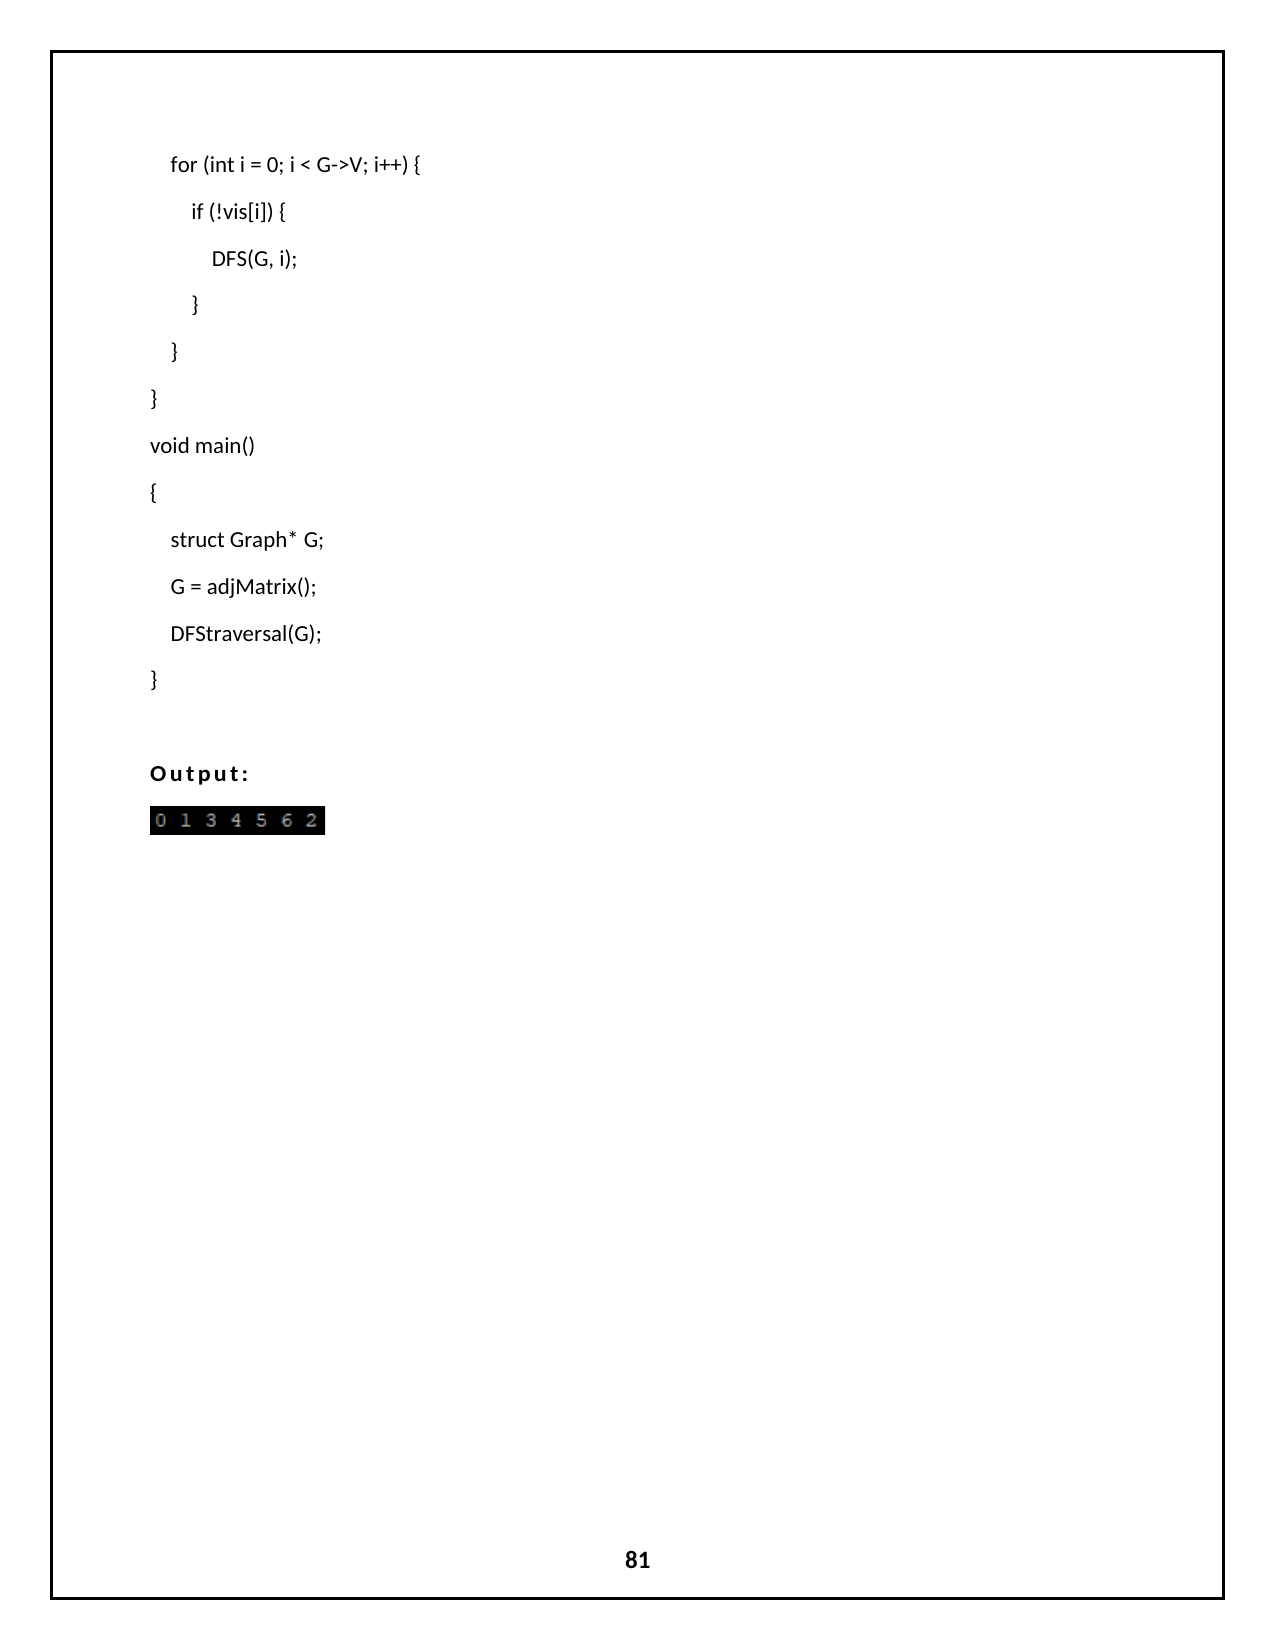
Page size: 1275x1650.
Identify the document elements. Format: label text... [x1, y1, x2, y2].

text } [150, 337, 1125, 366]
picture [150, 806, 325, 835]
text } [150, 291, 1125, 319]
text for (int i = 0; i < G->V; i++) { [150, 150, 1125, 178]
text DFStraversal(G); [150, 619, 1125, 647]
text } [150, 666, 1125, 694]
text G = adjMatrix(); [150, 572, 1125, 600]
text void main() [150, 431, 1125, 459]
text { [150, 478, 1125, 506]
text DFS(G, i); [150, 244, 1125, 272]
text if (!vis[i]) { [150, 197, 1125, 225]
text Output: [150, 759, 1125, 787]
text struct Graph* G; [150, 525, 1125, 553]
text } [150, 384, 1125, 412]
